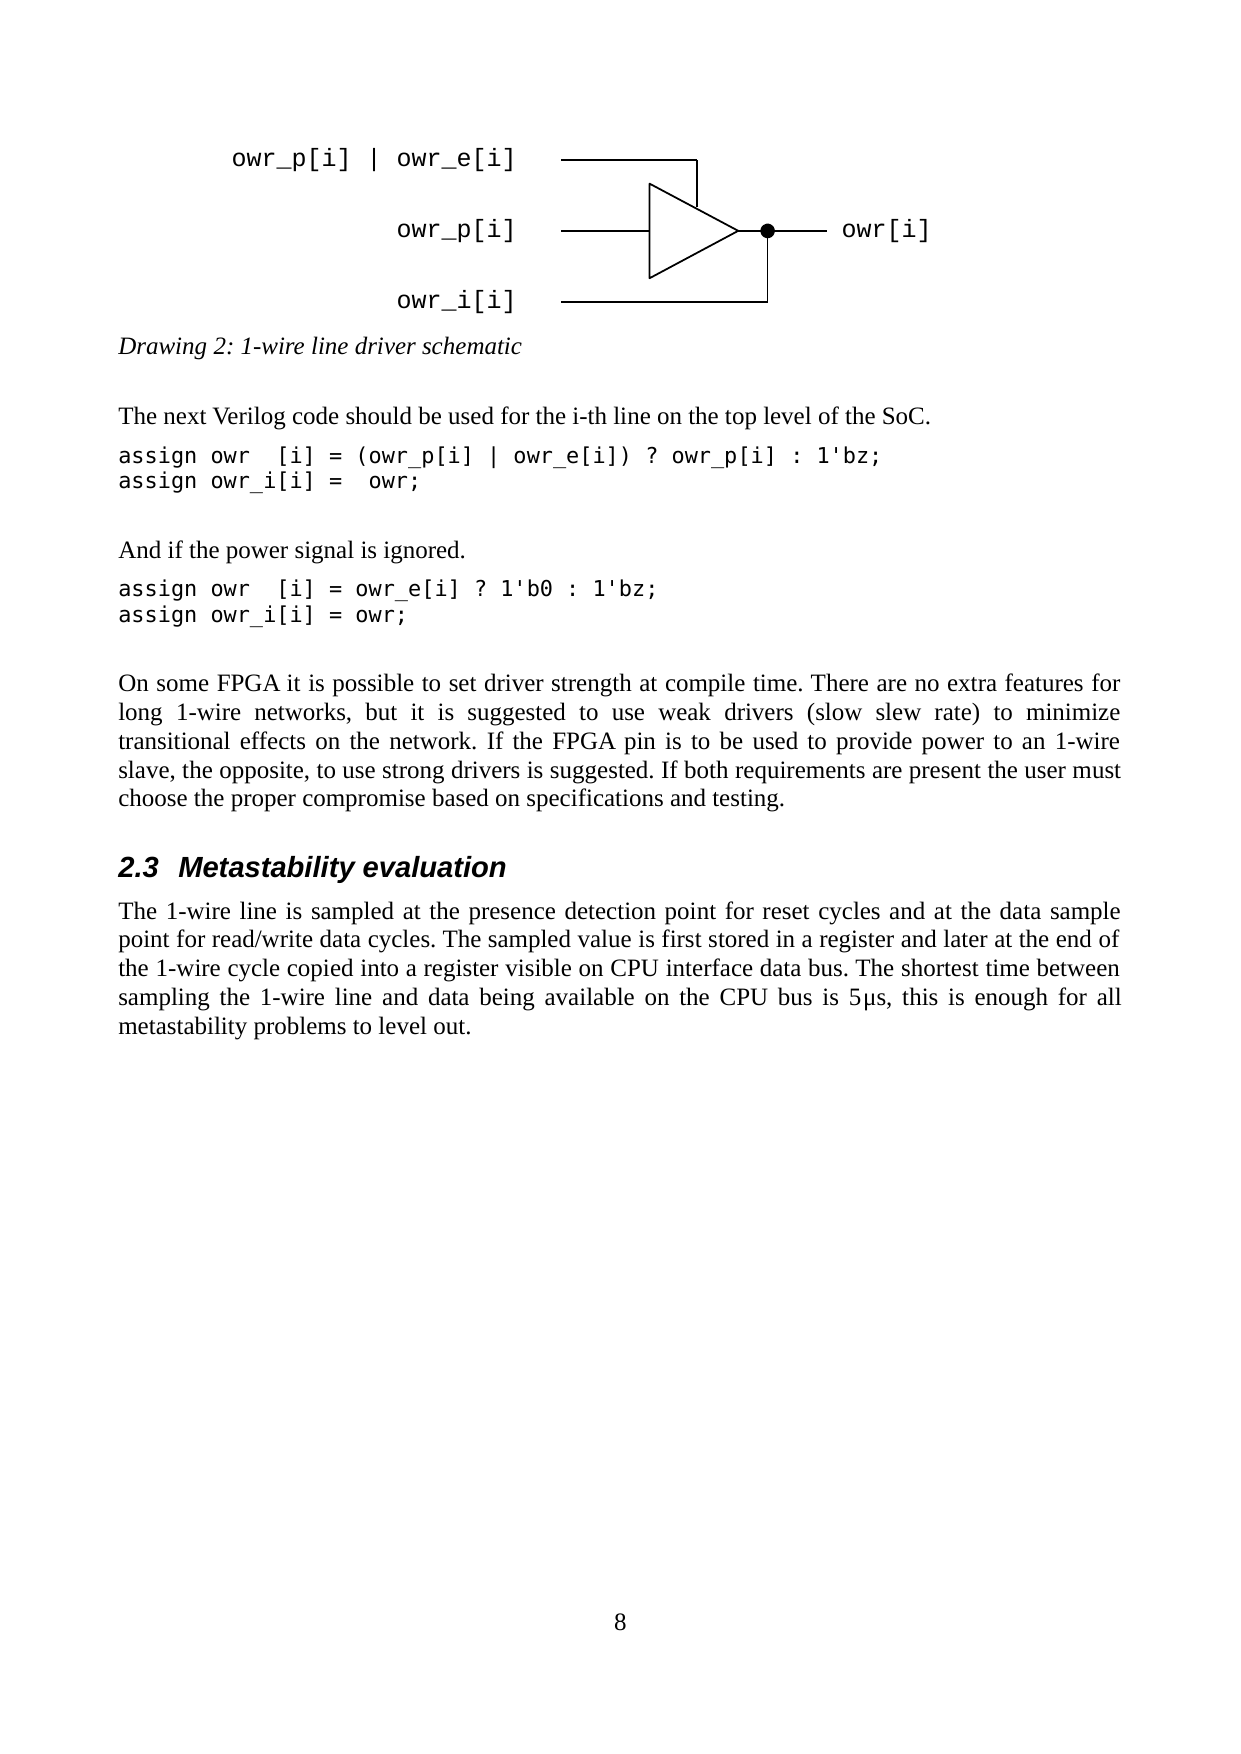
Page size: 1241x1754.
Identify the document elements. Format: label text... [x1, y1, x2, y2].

text assign owr [i] = (owr_p[i] | owr_e[i]) ? owr_p[i] : 1'bz; [118, 443, 1122, 468]
text assign owr_i[i] = owr; [118, 602, 1122, 627]
text assign owr [i] = owr_e[i] ? 1'b0 : 1'bz; [118, 576, 1122, 602]
text The next Verilog code should be used for the i-th line on the top level of the SoC. [118, 401, 1122, 430]
text On some FPGA it is possible to set driver strength at compile time. There are no extra features for long 1-wire networks, but it is suggested to use weak drivers (slow slew rate) to minimize transitional effects on the network. If the FPGA pin is to be used to provide power to an 1-wire slave, the opposite, to use strong drivers is suggested. If both requirements are present the user must choose the proper compromise based on specifications and testing. [118, 668, 1122, 812]
text And if the power signal is ignored. [118, 535, 1122, 564]
text Drawing 2: 1-wire line driver schematic [118, 136, 1122, 360]
text The 1-wire line is sampled at the presence detection point for reset cycles and at the data sample point for read/write data cycles. The sampled value is first stored in a register and later at the end of the 1-wire cycle copied into a register visible on CPU interface data bus. The shortest time between sampling the 1-wire line and data being available on the CPU bus is 5μs, this is enough for all metastability problems to level out. [118, 896, 1122, 1039]
subtitle Metastability evaluation [118, 850, 1122, 883]
text assign owr_i[i] = owr; [118, 468, 1122, 494]
